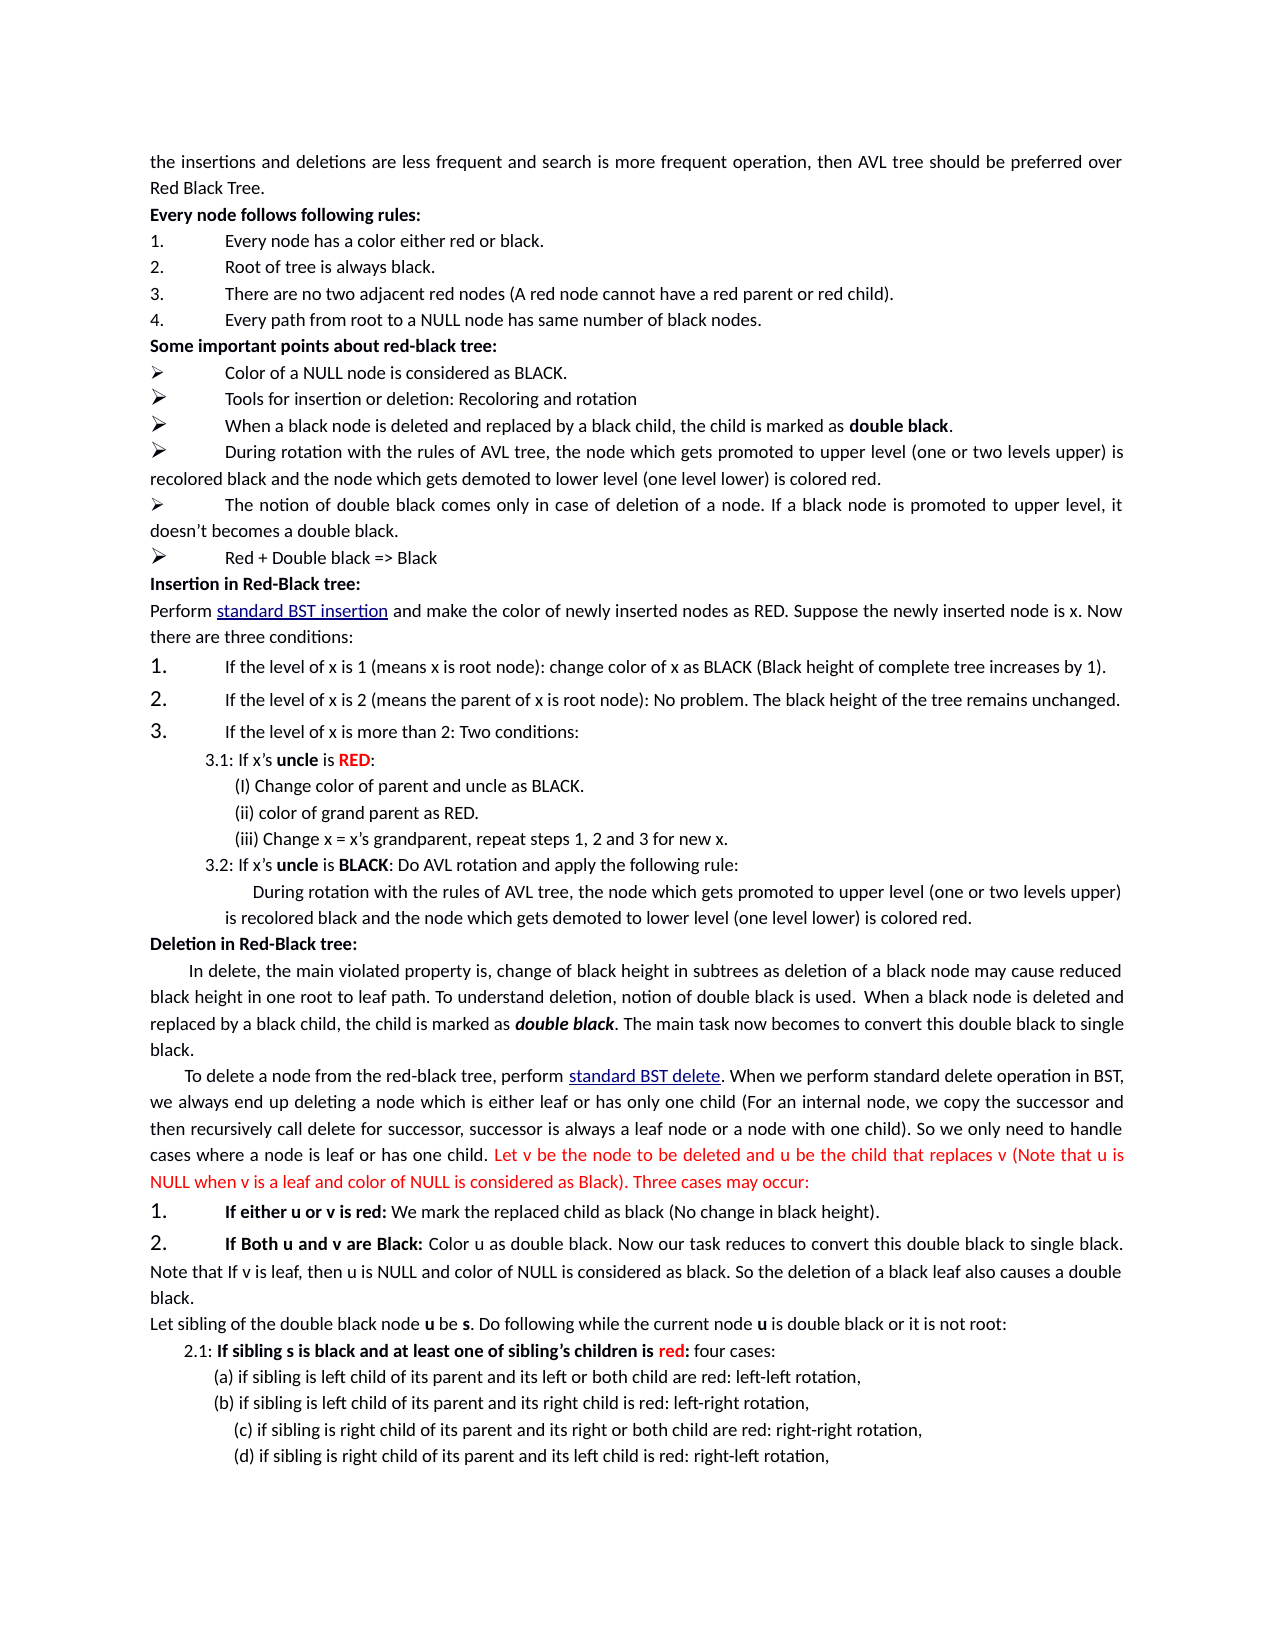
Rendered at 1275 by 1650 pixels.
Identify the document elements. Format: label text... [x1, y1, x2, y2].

list If the level of x is 2 (means the parent of x is root node): No problem. The black height of the tree remains unchanged. [150, 684, 1125, 712]
list 2.1: If sibling s is black and at least one of sibling’s children is red: four cases: [150, 1339, 1125, 1362]
list In delete, the main violated property is, change of black height in subtrees as deletion of a black node may cause reduced black height in one root to leaf path. To understand deletion, notion of double black is used. When a black node is deleted and replaced by a black child, the child is marked as double black. The main task now becomes to convert this double black to single black. [150, 959, 1125, 1061]
list Color of a NULL node is considered as BLACK. [150, 361, 1125, 384]
list When a black node is deleted and replaced by a black child, the child is marked as double black. [150, 414, 1125, 437]
list Insertion in Red-Black tree: [150, 572, 1125, 595]
list Some important points about red-black tree: [150, 334, 1125, 357]
list (a) if sibling is left child of its parent and its left or both child are red: left-left rotation, [150, 1365, 1125, 1388]
list (c) if sibling is right child of its parent and its right or both child are red: right-right rotation, [187, 1418, 1125, 1441]
list The notion of double black comes only in case of deletion of a node. If a black node is promoted to upper level, it doesn’t becomes a double black. [150, 493, 1125, 542]
list Every node has a color either red or black. [150, 229, 1125, 252]
list (d) if sibling is right child of its parent and its left child is red: right-left rotation, [187, 1444, 1125, 1467]
list (ii) color of grand parent as RED. [150, 801, 1125, 824]
list (I) Change color of parent and uncle as BLACK. [150, 774, 1125, 797]
list (iii) Change x = x’s grandparent, repeat steps 1, 2 and 3 for new x. [150, 827, 1125, 850]
list If the level of x is 1 (means x is root node): change color of x as BLACK (Black height of complete tree increases by 1). [150, 652, 1125, 679]
list Let sibling of the double black node u be s. Do following while the current node u is double black or it is not root: [150, 1312, 1125, 1335]
list Every path from root to a NULL node has same number of black nodes. [150, 308, 1125, 331]
list Deletion in Red-Black tree: [150, 933, 1125, 956]
list Root of tree is always black. [150, 255, 1125, 278]
list (b) if sibling is left child of its parent and its right child is red: left-right rotation, [150, 1392, 1125, 1414]
list Perform standard BST insertion and make the color of newly inserted nodes as RED. Suppose the newly inserted node is x. Now there are three conditions: [150, 599, 1125, 648]
list During rotation with the rules of AVL tree, the node which gets promoted to upper level (one or two levels upper) is recolored black and the node which gets demoted to lower level (one level lower) is colored red. [187, 880, 1125, 929]
list the insertions and deletions are less frequent and search is more frequent operation, then AVL tree should be preferred over Red Black Tree. [150, 150, 1125, 199]
list If either u or v is red: We mark the replaced child as black (No change in black height). [150, 1196, 1125, 1224]
list 3.1: If x’s uncle is RED: [150, 748, 1125, 771]
list If Both u and v are Black: Color u as double black. Now our task reduces to convert this double black to single black. Note that If v is leaf, then u is NULL and color of NULL is considered as black. So the deletion of a black leaf also causes a double black. [150, 1228, 1125, 1309]
list Every node follows following rules: [150, 203, 1125, 226]
list 3.2: If x’s uncle is BLACK: Do AVL rotation and apply the following rule: [150, 853, 1125, 876]
list Red + Double black => Black [150, 546, 1125, 569]
list Tools for insertion or deletion: Recoloring and rotation [150, 387, 1125, 410]
list There are no two adjacent red nodes (A red node cannot have a red parent or red child). [150, 282, 1125, 305]
list To delete a node from the red-black tree, perform standard BST delete. When we perform standard delete operation in BST, we always end up deleting a node which is either leaf or has only one child (For an internal node, we copy the successor and then recursively call delete for successor, successor is always a leaf node or a node with one child). So we only need to handle cases where a node is leaf or has one child. Let v be the node to be deleted and u be the child that replaces v (Note that u is NULL when v is a leaf and color of NULL is considered as Black). Three cases may occur: [150, 1064, 1125, 1193]
list During rotation with the rules of AVL tree, the node which gets promoted to upper level (one or two levels upper) is recolored black and the node which gets demoted to lower level (one level lower) is colored red. [150, 440, 1125, 490]
list If the level of x is more than 2: Two conditions: [150, 716, 1125, 744]
